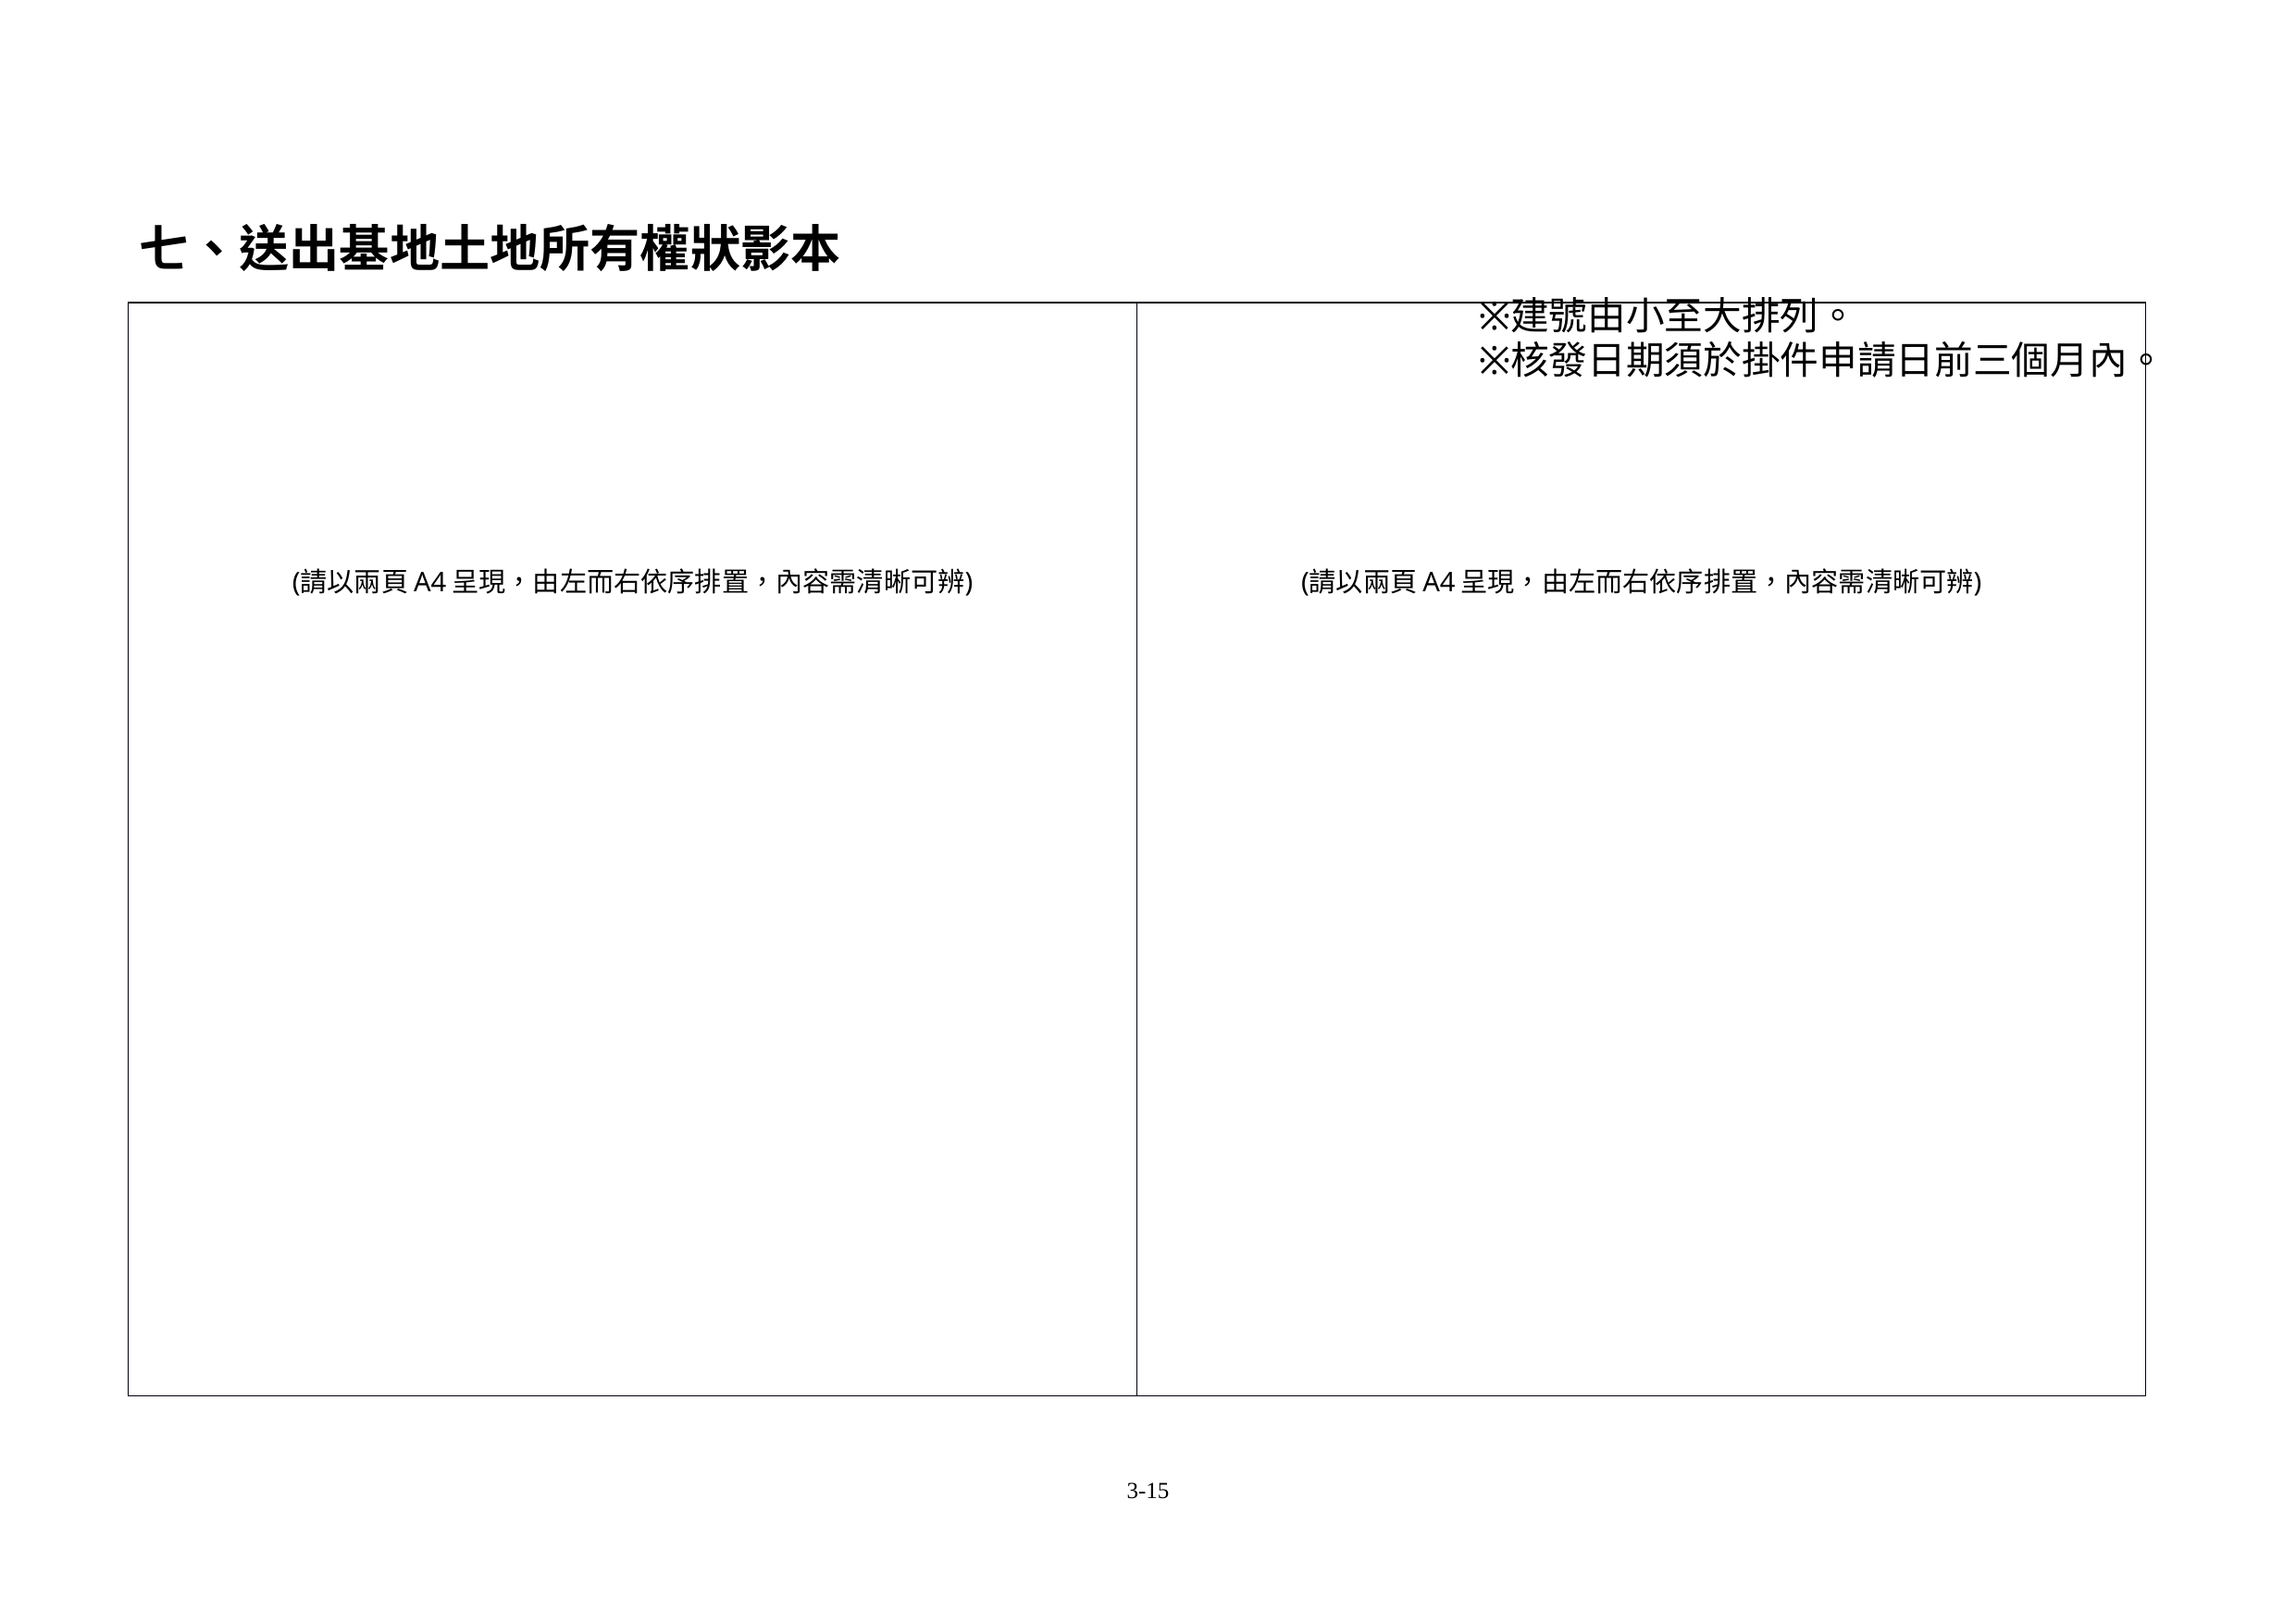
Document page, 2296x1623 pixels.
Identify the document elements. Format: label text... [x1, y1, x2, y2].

table_header (請以兩頁A4呈現，由左而右依序排置，內容需清晰可辨) [1137, 304, 2145, 1395]
text ※建號由小至大排列。 [1478, 294, 2281, 339]
text 七、送出基地土地所有權狀影本 [139, 187, 2156, 291]
text ※核發日期須於掛件申請日前三個月內。 [1478, 339, 2281, 383]
table_header (請以兩頁A4呈現，由左而右依序排置，內容需清晰可辨) [129, 304, 1136, 1395]
